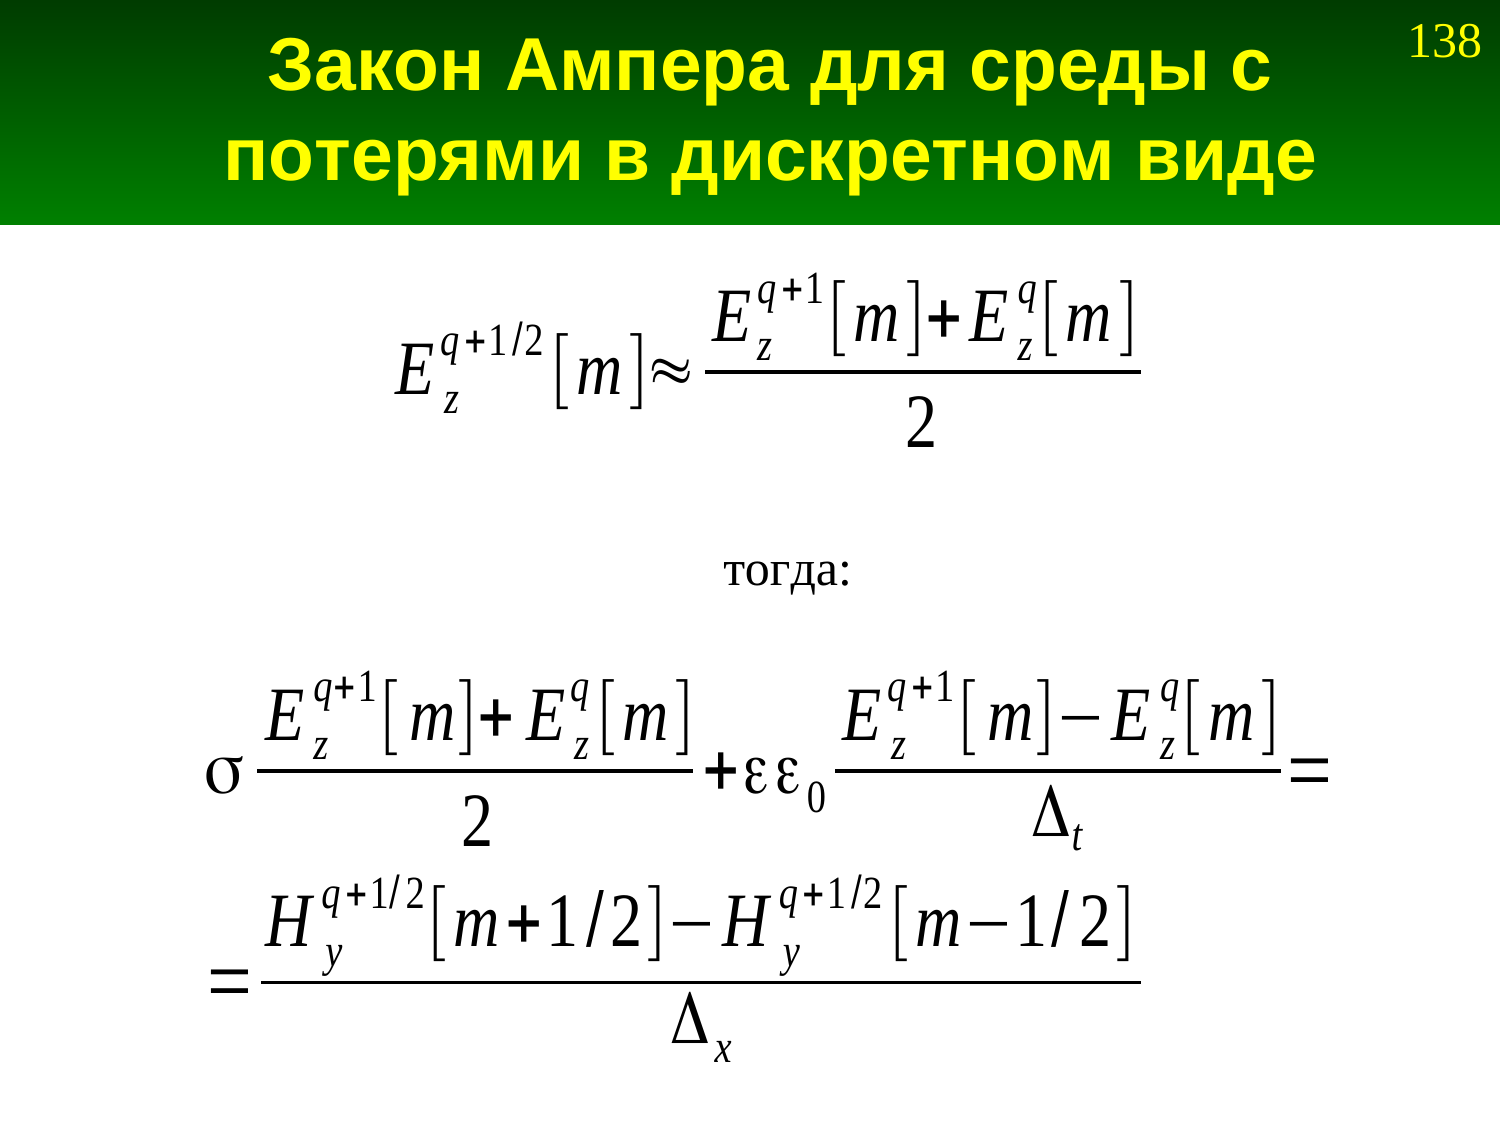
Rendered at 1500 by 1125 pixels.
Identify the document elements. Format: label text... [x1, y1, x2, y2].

chart [188, 658, 1354, 1073]
chart [375, 259, 1158, 467]
text_box тогда: [708, 527, 888, 611]
title Закон Ампера для среды с потерями в дискретном виде [100, 7, 1441, 204]
